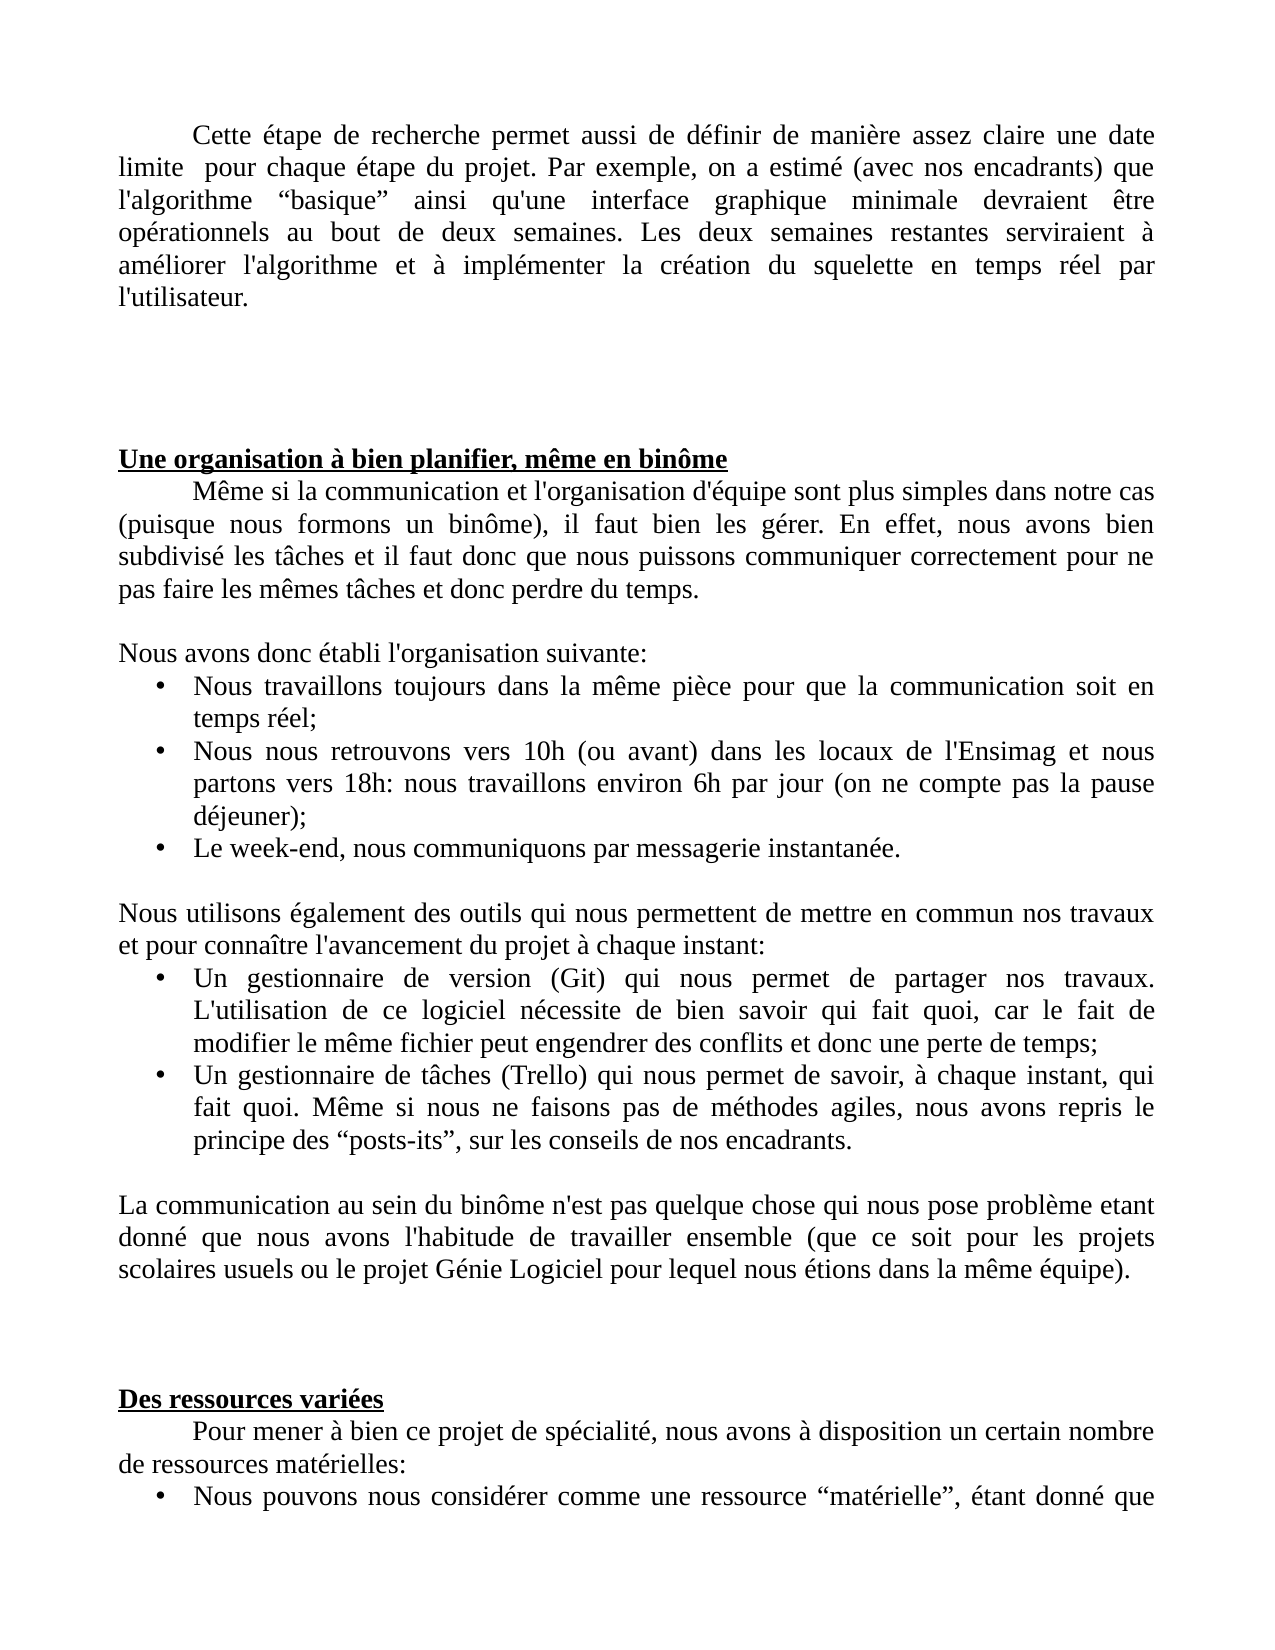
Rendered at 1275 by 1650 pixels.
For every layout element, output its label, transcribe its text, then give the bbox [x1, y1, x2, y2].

list Nous travaillons toujours dans la même pièce pour que la communication soit en temps réel; [156, 669, 1157, 734]
list Nous nous retrouvons vers 10h (ou avant) dans les locaux de l'Ensimag et nous partons vers 18h: nous travaillons environ 6h par jour (on ne compte pas la pause déjeuner); [156, 734, 1157, 831]
text Nous utilisons également des outils qui nous permettent de mettre en commun nos travaux et pour connaître l'avancement du projet à chaque instant: [118, 896, 1157, 961]
list Nous pouvons nous considérer comme une ressource “matérielle”, étant donné que [156, 1479, 1157, 1512]
text Nous avons donc établi l'organisation suivante: [118, 636, 1157, 669]
list Un gestionnaire de tâches (Trello) qui nous permet de savoir, à chaque instant, qui fait quoi. Même si nous ne faisons pas de méthodes agiles, nous avons repris le principe des “posts-its”, sur les conseils de nos encadrants. [156, 1058, 1157, 1155]
text Des ressources variées [118, 1382, 1157, 1414]
text Une organisation à bien planifier, même en binôme [118, 442, 1157, 474]
text Même si la communication et l'organisation d'équipe sont plus simples dans notre cas (puisque nous formons un binôme), il faut bien les gérer. En effet, nous avons bien subdivisé les tâches et il faut donc que nous puissons communiquer correctement pour ne pas faire les mêmes tâches et donc perdre du temps. [118, 474, 1157, 604]
text Pour mener à bien ce projet de spécialité, nous avons à disposition un certain nombre de ressources matérielles: [118, 1414, 1157, 1479]
text La communication au sein du binôme n'est pas quelque chose qui nous pose problème etant donné que nous avons l'habitude de travailler ensemble (que ce soit pour les projets scolaires usuels ou le projet Génie Logiciel pour lequel nous étions dans la même équipe). [118, 1188, 1157, 1285]
list Le week-end, nous communiquons par messagerie instantanée. [156, 831, 1157, 863]
list Un gestionnaire de version (Git) qui nous permet de partager nos travaux. L'utilisation de ce logiciel nécessite de bien savoir qui fait quoi, car le fait de modifier le même fichier peut engendrer des conflits et donc une perte de temps; [156, 961, 1157, 1058]
text Cette étape de recherche permet aussi de définir de manière assez claire une date limite pour chaque étape du projet. Par exemple, on a estimé (avec nos encadrants) que l'algorithme “basique” ainsi qu'une interface graphique minimale devraient être opérationnels au bout de deux semaines. Les deux semaines restantes serviraient à améliorer l'algorithme et à implémenter la création du squelette en temps réel par l'utilisateur. [118, 118, 1157, 312]
